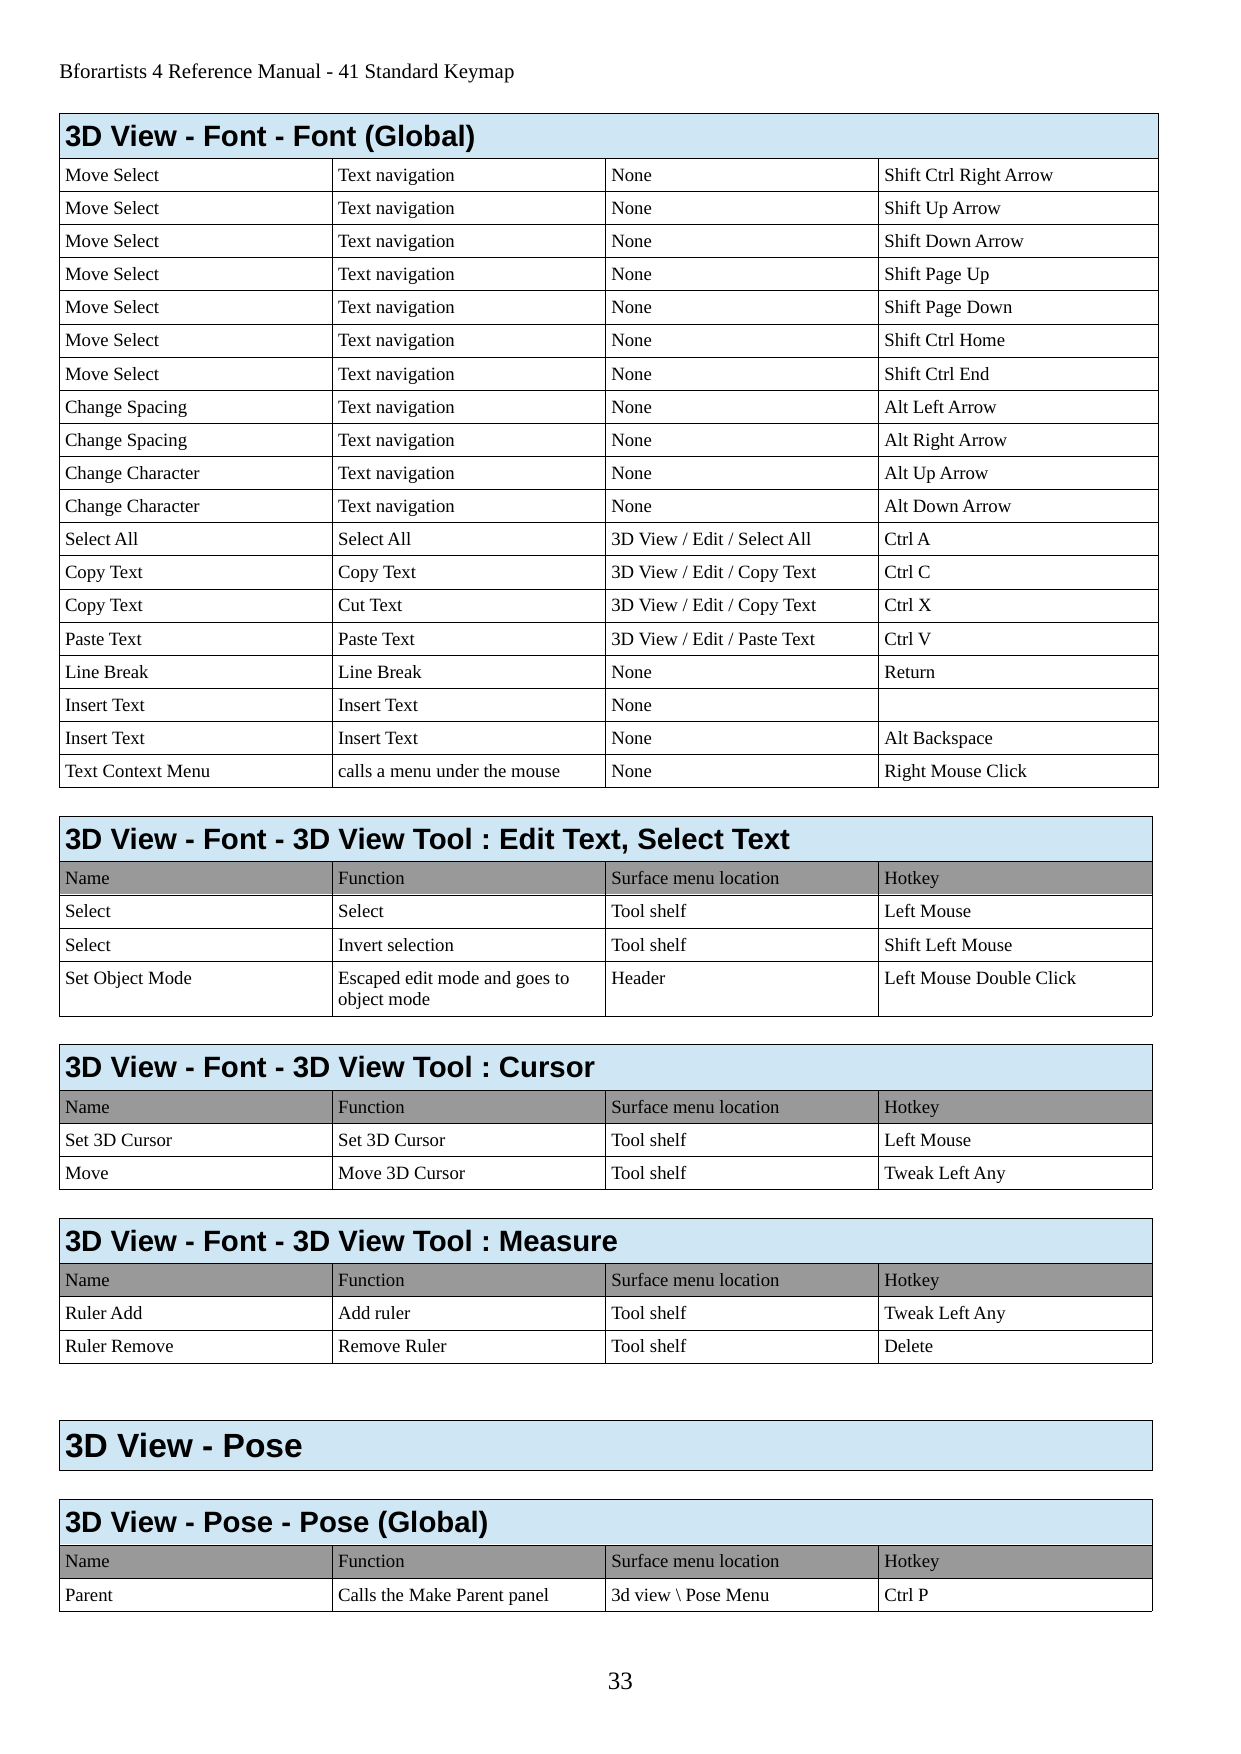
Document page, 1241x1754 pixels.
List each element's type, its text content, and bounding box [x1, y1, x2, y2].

table_cell Surface menu location [606, 1546, 878, 1578]
table_cell Tool shelf [606, 896, 878, 928]
table_cell None [606, 656, 878, 688]
table_cell Function [333, 1264, 605, 1296]
table_cell Shift Ctrl End [879, 358, 1158, 390]
table_cell Alt Backspace [879, 722, 1158, 754]
table_cell Set 3D Cursor [333, 1124, 605, 1156]
table_cell None [606, 325, 878, 357]
table_cell Select All [60, 523, 332, 555]
table_cell Text navigation [333, 258, 605, 290]
table_cell Text navigation [333, 225, 605, 257]
table_cell 3D View / Edit / Select All [606, 523, 878, 555]
table_cell Ruler Remove [60, 1331, 332, 1363]
table_cell None [606, 755, 878, 787]
table_cell Shift Left Mouse [879, 929, 1152, 961]
table_cell Paste Text [60, 623, 332, 655]
table_cell Select All [333, 523, 605, 555]
table_cell Paste Text [333, 623, 605, 655]
table_cell Change Spacing [60, 391, 332, 423]
table_cell Function [333, 1546, 605, 1578]
table_cell Surface menu location [606, 1264, 878, 1296]
table_cell Select [60, 929, 332, 961]
table_cell Move Select [60, 358, 332, 390]
table_cell Alt Down Arrow [879, 490, 1158, 522]
table_cell Ctrl X [879, 590, 1158, 622]
table_cell Set Object Mode [60, 962, 332, 1016]
table_cell Parent [60, 1579, 332, 1611]
table_cell Tool shelf [606, 1331, 878, 1363]
table_cell Insert Text [333, 722, 605, 754]
table_cell Header [606, 962, 878, 1016]
table_cell Surface menu location [606, 862, 878, 894]
table_cell Ctrl V [879, 623, 1158, 655]
table_cell Delete [879, 1331, 1152, 1363]
table_cell Move Select [60, 325, 332, 357]
table_cell None [606, 159, 878, 191]
table_cell Name [60, 862, 332, 894]
table_cell Insert Text [60, 689, 332, 721]
table_cell Invert selection [333, 929, 605, 961]
table_cell calls a menu under the mouse [333, 755, 605, 787]
table_cell Hotkey [879, 1546, 1152, 1578]
table_header 3D View - Font - 3D View Tool : Cursor [60, 1045, 1152, 1090]
table_cell Tool shelf [606, 1124, 878, 1156]
table_cell Move Select [60, 225, 332, 257]
table_cell Text navigation [333, 325, 605, 357]
table_header 3D View - Font - Font (Global) [60, 114, 1158, 158]
table_cell Ctrl P [879, 1579, 1152, 1611]
table_header 3D View - Pose [60, 1421, 1152, 1470]
table_cell Change Character [60, 457, 332, 489]
table_cell 3D View / Edit / Copy Text [606, 556, 878, 588]
table_cell Return [879, 656, 1158, 688]
table_cell Text Context Menu [60, 755, 332, 787]
table_cell Insert Text [333, 689, 605, 721]
table_header 3D View - Pose - Pose (Global) [60, 1500, 1152, 1544]
table_cell Shift Page Down [879, 291, 1158, 323]
table_cell Name [60, 1091, 332, 1123]
table_cell Right Mouse Click [879, 755, 1158, 787]
table_cell None [606, 225, 878, 257]
table_cell Cut Text [333, 590, 605, 622]
table_cell 3D View / Edit / Paste Text [606, 623, 878, 655]
table_cell Ruler Add [60, 1297, 332, 1329]
table_cell 3d view \ Pose Menu [606, 1579, 878, 1611]
table_cell None [606, 689, 878, 721]
table_cell Alt Up Arrow [879, 457, 1158, 489]
table_cell None [606, 391, 878, 423]
table_cell Shift Page Up [879, 258, 1158, 290]
table_cell Ctrl A [879, 523, 1158, 555]
table_cell Calls the Make Parent panel [333, 1579, 605, 1611]
table_cell None [606, 424, 878, 456]
table_cell None [606, 192, 878, 224]
table_cell None [606, 722, 878, 754]
table_cell Escaped edit mode and goes to object mode [333, 962, 605, 1016]
table_cell Name [60, 1546, 332, 1578]
table_cell Add ruler [333, 1297, 605, 1329]
table_cell Move 3D Cursor [333, 1157, 605, 1189]
table_cell Move [60, 1157, 332, 1189]
table_cell Tweak Left Any [879, 1157, 1152, 1189]
table_cell Line Break [60, 656, 332, 688]
table_cell Tweak Left Any [879, 1297, 1152, 1329]
table_cell Text navigation [333, 159, 605, 191]
table_cell Text navigation [333, 490, 605, 522]
table_cell Move Select [60, 291, 332, 323]
table_cell Shift Ctrl Right Arrow [879, 159, 1158, 191]
table_cell Text navigation [333, 358, 605, 390]
table_cell None [606, 358, 878, 390]
table_cell Text navigation [333, 192, 605, 224]
table_cell Text navigation [333, 391, 605, 423]
table_cell Select [333, 896, 605, 928]
table_cell Tool shelf [606, 1297, 878, 1329]
table_cell Copy Text [60, 556, 332, 588]
table_cell None [606, 291, 878, 323]
table_cell Shift Ctrl Home [879, 325, 1158, 357]
table_cell Copy Text [333, 556, 605, 588]
table_header 3D View - Font - 3D View Tool : Edit Text, Select Text [60, 817, 1152, 861]
table_cell Insert Text [60, 722, 332, 754]
table_cell Tool shelf [606, 1157, 878, 1189]
table_cell Select [60, 896, 332, 928]
table_cell Left Mouse [879, 896, 1152, 928]
table_cell Text navigation [333, 424, 605, 456]
table_cell Change Spacing [60, 424, 332, 456]
table_cell Line Break [333, 656, 605, 688]
table_cell Left Mouse [879, 1124, 1152, 1156]
table_cell Hotkey [879, 1091, 1152, 1123]
table_cell None [606, 490, 878, 522]
table_cell Text navigation [333, 291, 605, 323]
table_header 3D View - Font - 3D View Tool : Measure [60, 1219, 1152, 1263]
table_cell Function [333, 1091, 605, 1123]
table_cell Move Select [60, 192, 332, 224]
table_cell Remove Ruler [333, 1331, 605, 1363]
table_cell Surface menu location [606, 1091, 878, 1123]
table_cell Hotkey [879, 862, 1152, 894]
table_cell Shift Up Arrow [879, 192, 1158, 224]
table_cell Left Mouse Double Click [879, 962, 1152, 1016]
table_cell Change Character [60, 490, 332, 522]
table_cell [879, 689, 1158, 721]
table_cell None [606, 457, 878, 489]
table_cell Shift Down Arrow [879, 225, 1158, 257]
table_cell Alt Left Arrow [879, 391, 1158, 423]
table_cell Set 3D Cursor [60, 1124, 332, 1156]
table_cell 3D View / Edit / Copy Text [606, 590, 878, 622]
table_cell Ctrl C [879, 556, 1158, 588]
table_cell Function [333, 862, 605, 894]
table_cell Text navigation [333, 457, 605, 489]
table_cell Hotkey [879, 1264, 1152, 1296]
table_cell Name [60, 1264, 332, 1296]
table_cell None [606, 258, 878, 290]
table_cell Move Select [60, 159, 332, 191]
table_cell Alt Right Arrow [879, 424, 1158, 456]
table_cell Tool shelf [606, 929, 878, 961]
table_cell Copy Text [60, 590, 332, 622]
table_cell Move Select [60, 258, 332, 290]
